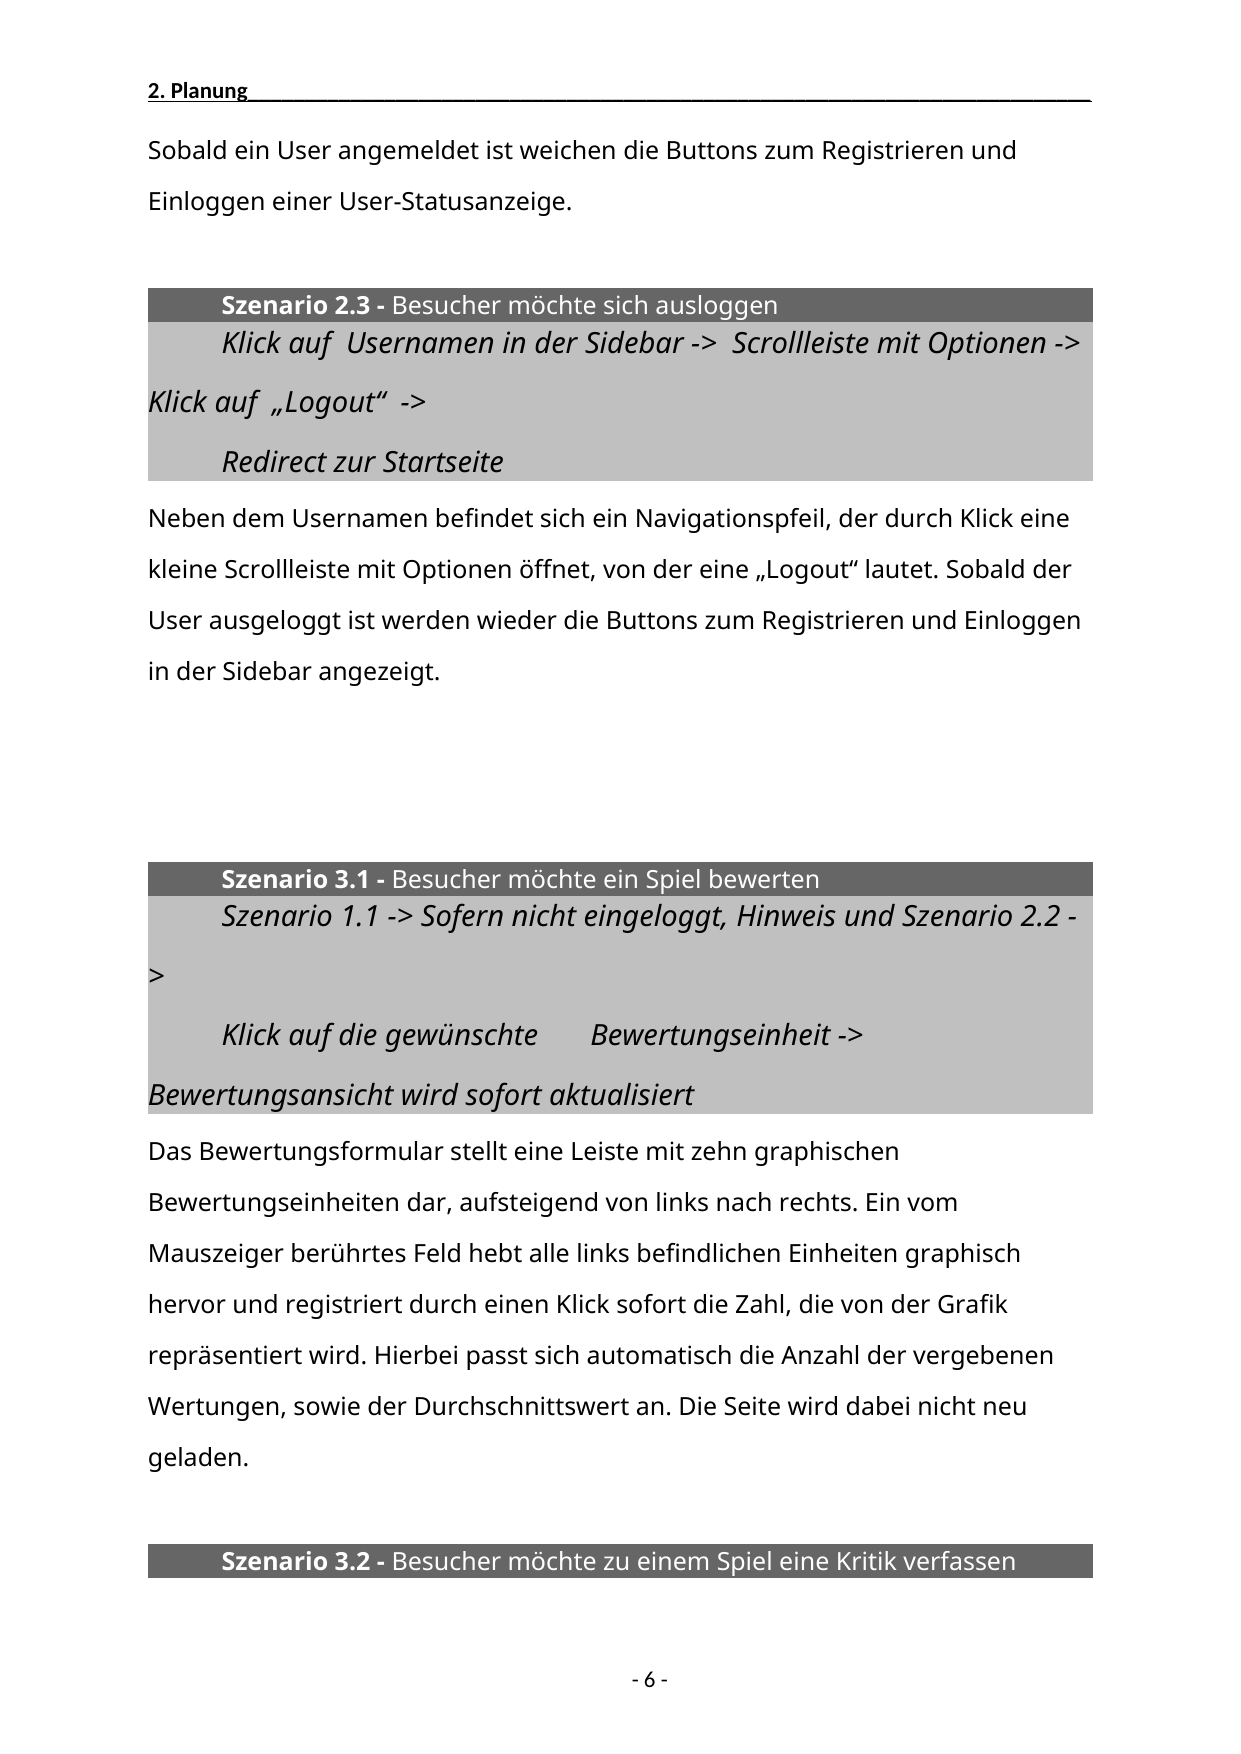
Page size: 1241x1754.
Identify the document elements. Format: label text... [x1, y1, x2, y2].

text Das Bewertungsformular stellt eine Leiste mit zehn graphischen Bewertungseinheiten dar, aufsteigend von links nach rechts. Ein vom Mauszeiger berührtes Feld hebt alle links befindlichen Einheiten graphisch hervor und registriert durch einen Klick sofort die Zahl, die von der Grafik repräsentiert wird. Hierbei passt sich automatisch die Anzahl der vergebenen Wertungen, sowie der Durchschnittswert an. Die Seite wird dabei nicht neu geladen. [148, 1134, 1093, 1474]
text Sobald ein User angemeldet ist weichen die Buttons zum Registrieren und Einloggen einer User-Statusanzeige. [148, 133, 1093, 218]
subtitle Szenario 2.3 - Besucher möchte sich ausloggen [148, 288, 1093, 322]
text Klick auf die gewünschte Bewertungseinheit -> Bewertungsansicht wird sofort aktualisiert [148, 1015, 1093, 1114]
text Neben dem Usernamen befindet sich ein Navigationspfeil, der durch Klick eine kleine Scrollleiste mit Optionen öffnet, von der eine „Logout“ lautet. Sobald der User ausgeloggt ist werden wieder die Buttons zum Registrieren und Einloggen in der Sidebar angezeigt. [148, 500, 1093, 688]
text Klick auf Usernamen in der Sidebar -> Scrollleiste mit Optionen -> Klick auf „Logout“ -> [148, 322, 1093, 421]
subtitle Szenario 3.1 - Besucher möchte ein Spiel bewerten [148, 862, 1093, 896]
text Szenario 1.1 -> Sofern nicht eingeloggt, Hinweis und Szenario 2.2 -> [148, 896, 1093, 995]
text Redirect zur Startseite [148, 441, 1093, 481]
subtitle Szenario 3.2 - Besucher möchte zu einem Spiel eine Kritik verfassen [148, 1544, 1093, 1578]
